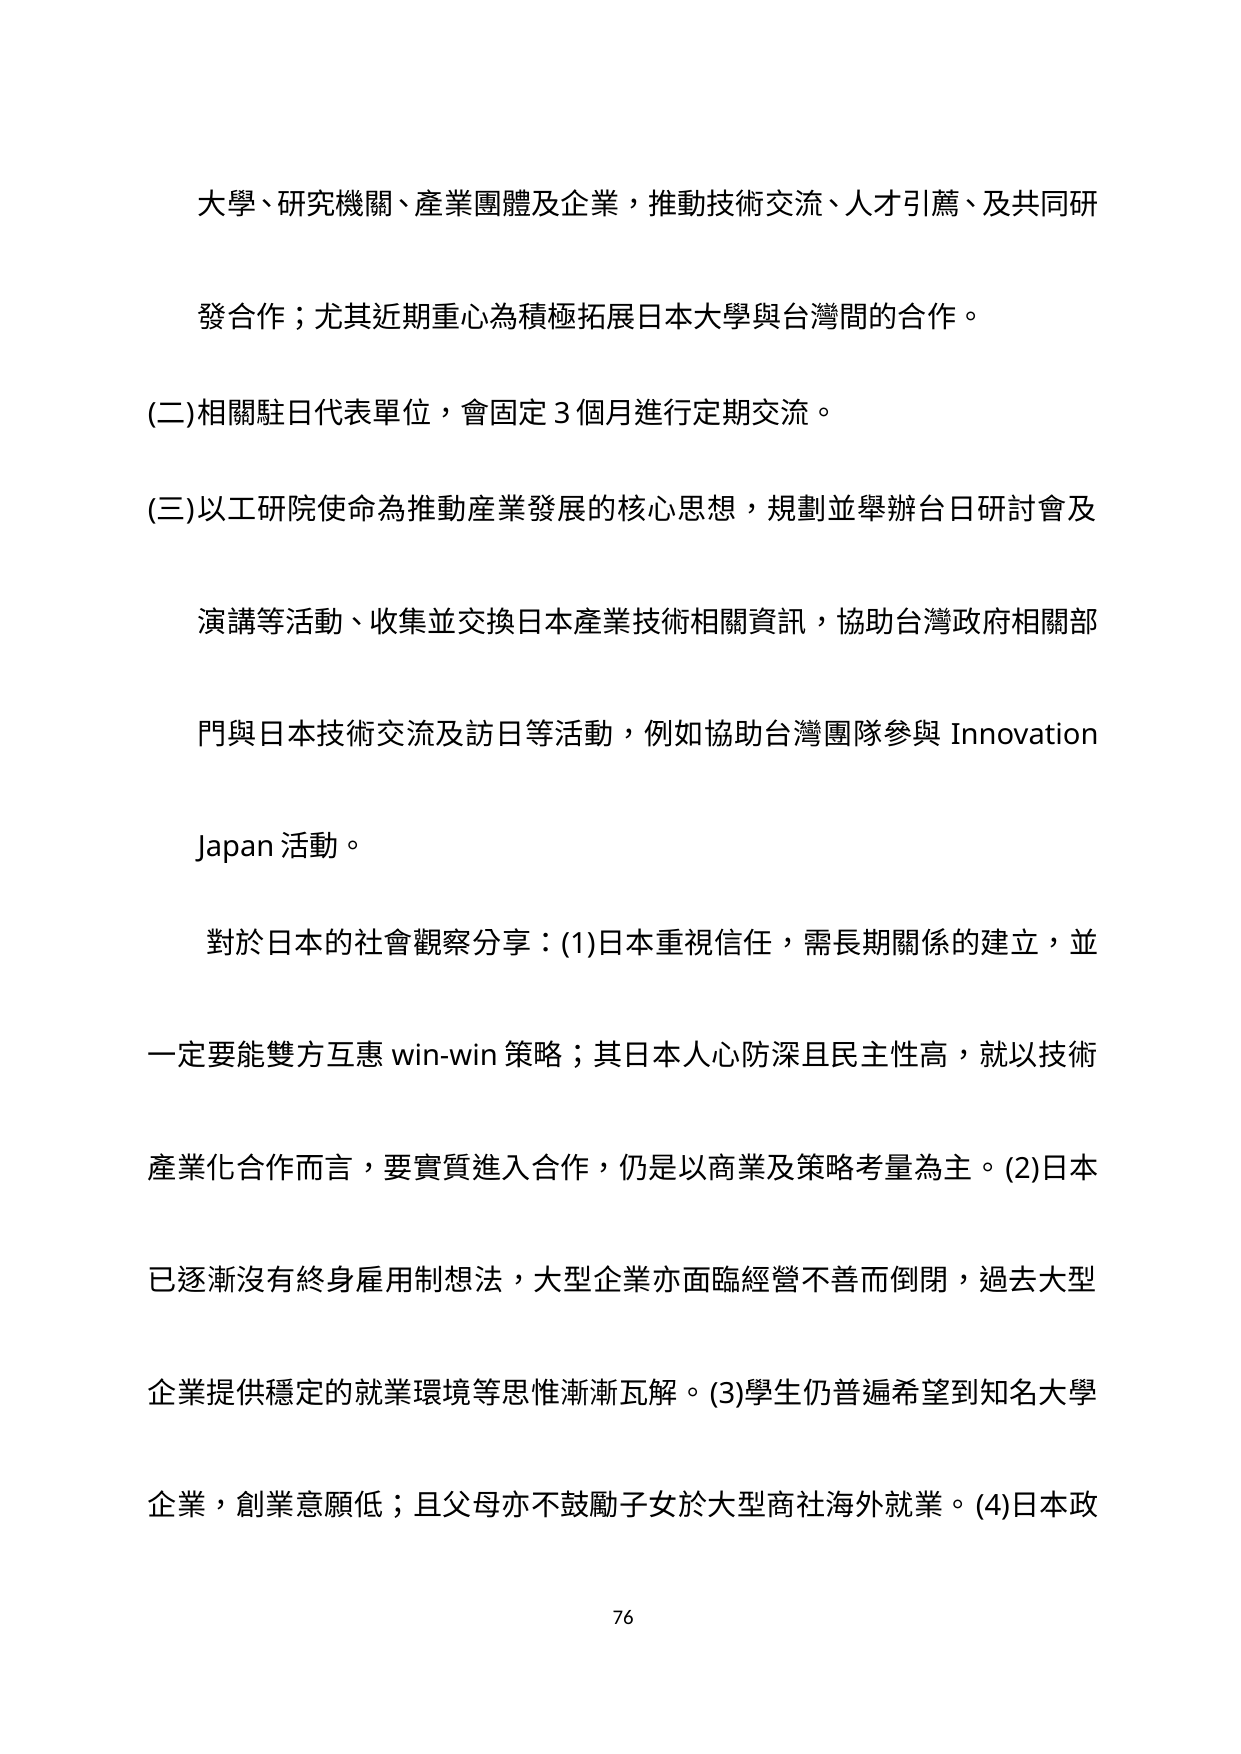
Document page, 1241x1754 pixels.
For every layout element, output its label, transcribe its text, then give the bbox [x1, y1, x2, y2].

text 對於日本的社會觀察分享：(1)日本重視信任，需長期關係的建立，並一定要能雙方互惠win-win策略；其日本人心防深且民主性高，就以技術產業化合作而言，要實質進入合作，仍是以商業及策略考量為主。(2)日本已逐漸沒有終身雇用制想法，大型企業亦面臨經營不善而倒閉，過去大型企業提供穩定的就業環境等思惟漸漸瓦解。(3)學生仍普遍希望到知名大學企業，創業意願低；且父母亦不鼓勵子女於大型商社海外就業。(4)日本政 [148, 903, 1098, 1540]
list 大學、研究機關、產業團體及企業，推動技術交流、人才引薦、及共同研發合作；尤其近期重心為積極拓展日本大學與台灣間的合作。 [148, 164, 1098, 352]
list 以工研院使命為推動産業發展的核心思想，規劃並舉辦台日研討會及演講等活動、收集並交換日本產業技術相關資訊，協助台灣政府相關部門與日本技術交流及訪日等活動，例如協助台灣團隊參與Innovation Japan活動。 [148, 469, 1098, 882]
list 相關駐日代表單位，會固定3個月進行定期交流。 [148, 373, 1098, 448]
